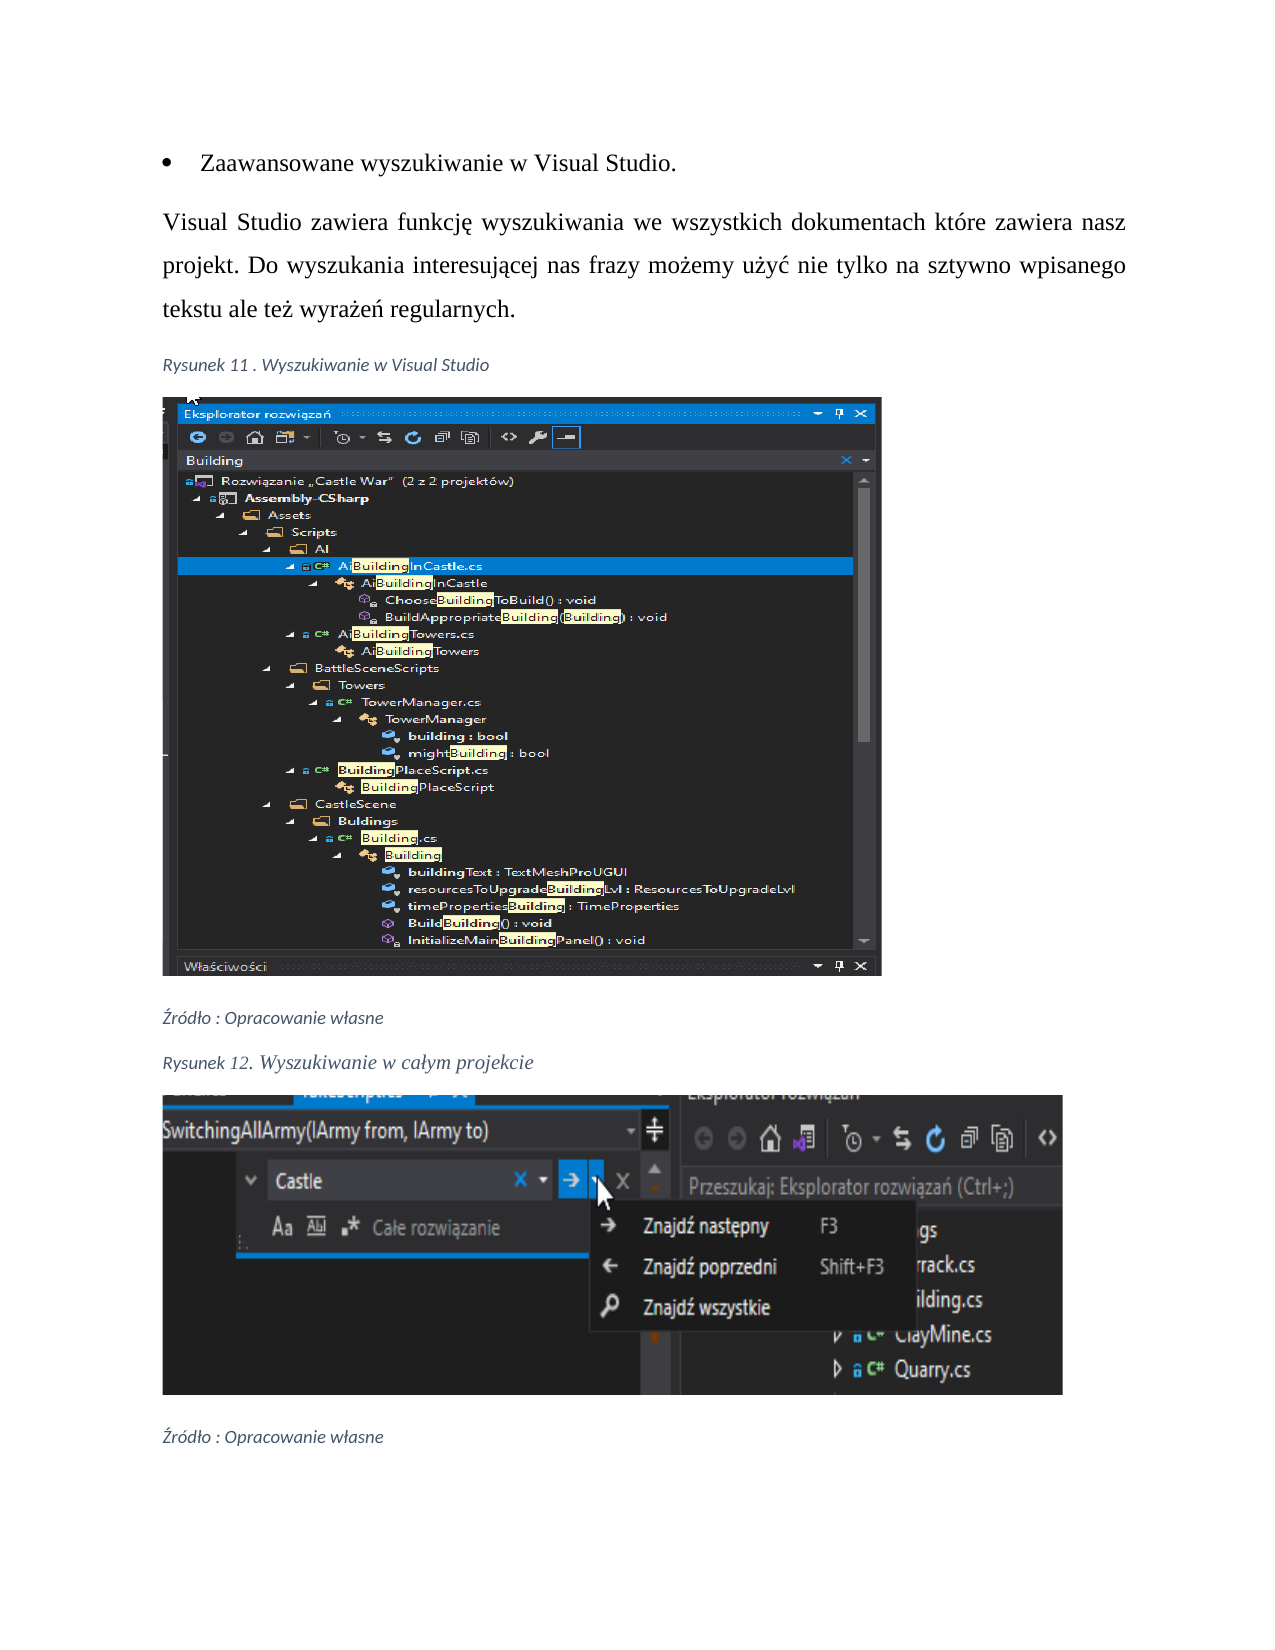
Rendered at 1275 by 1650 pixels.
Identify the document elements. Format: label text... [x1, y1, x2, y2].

text Rysunek 12. Wyszukiwanie w całym projekcie [162, 1050, 1127, 1074]
list Zaawansowane wyszukiwanie w Visual Studio. [162, 148, 1127, 176]
text Źródło : Opracowanie własne [162, 1426, 1127, 1448]
text Rysunek 11 . Wyszukiwanie w Visual Studio [162, 353, 1127, 376]
text Źródło : Opracowanie własne [162, 1006, 1127, 1029]
text Visual Studio zawiera funkcję wyszukiwania we wszystkich dokumentach które zawiera nasz projekt. Do wyszukania interesującej nas frazy możemy użyć nie tylko na sztywno wpisanego tekstu ale też wyrażeń regularnych. [162, 207, 1127, 322]
